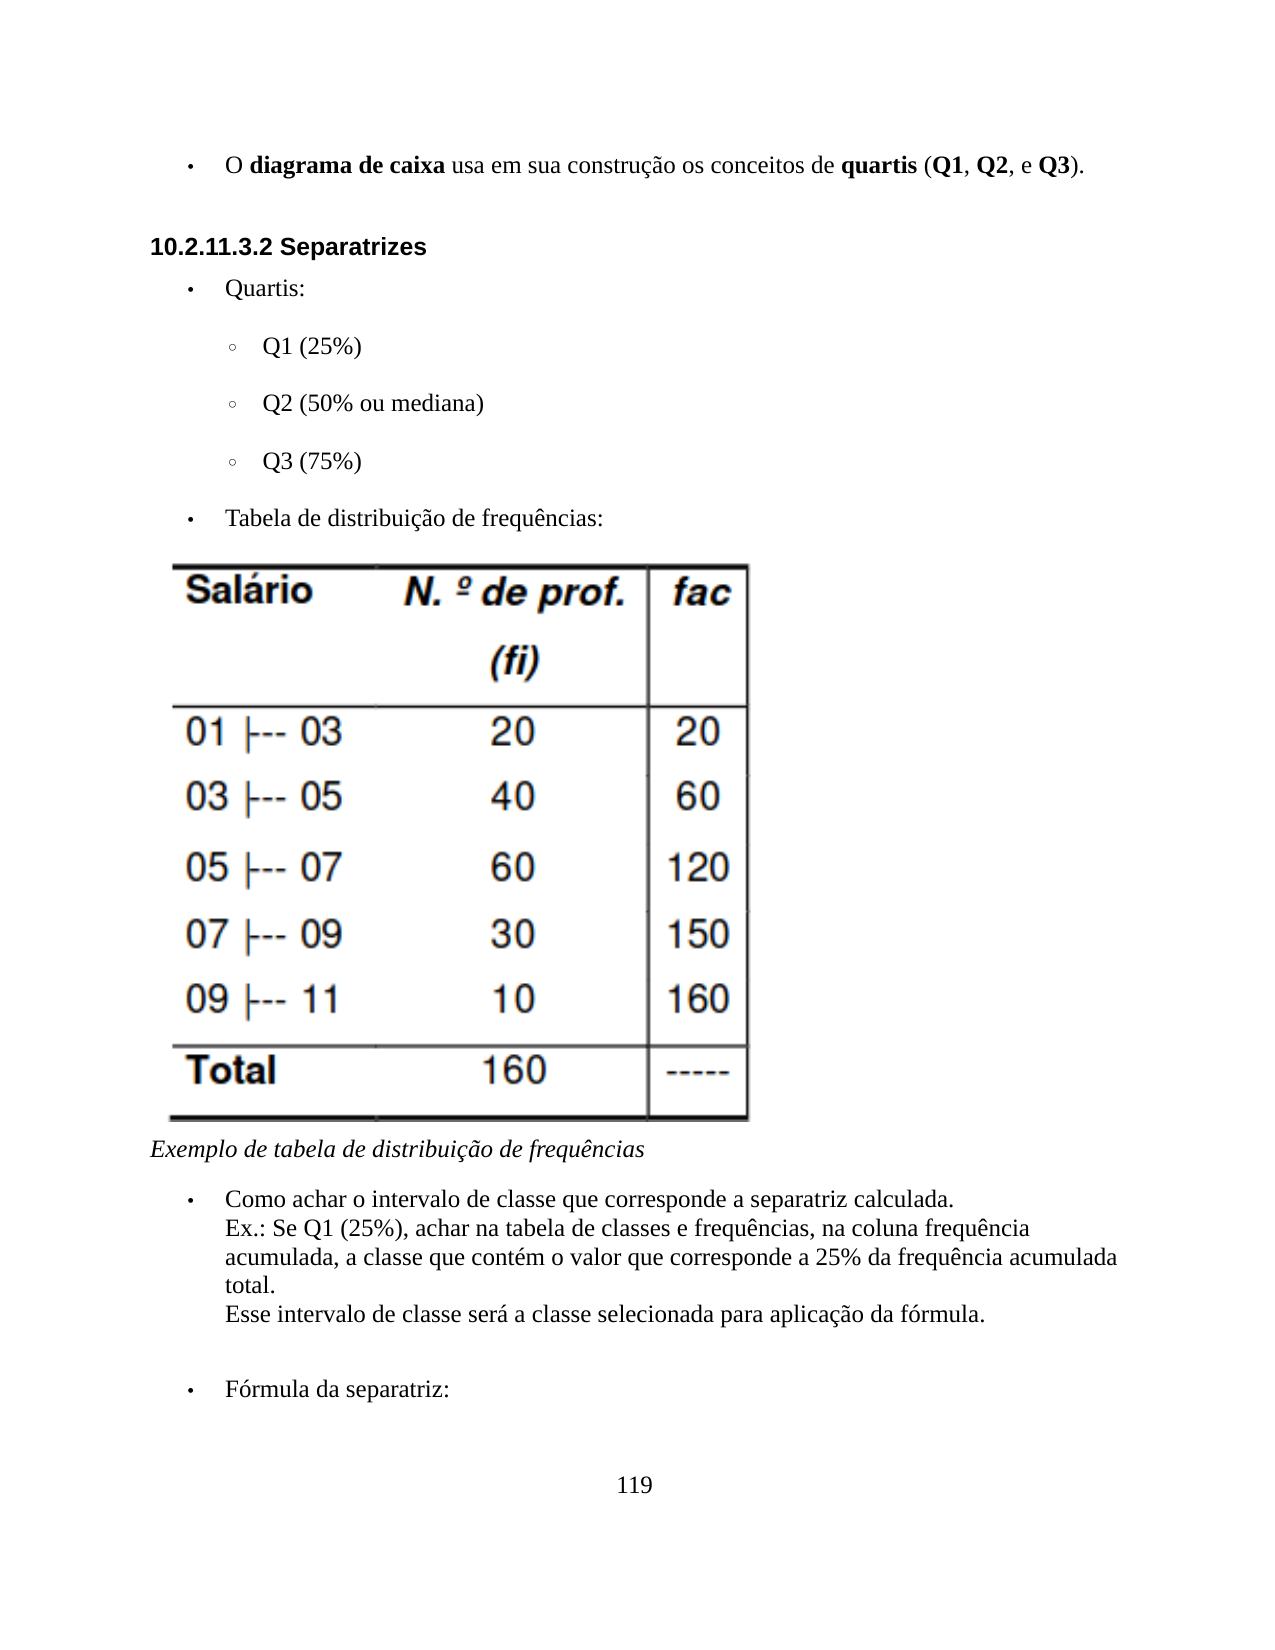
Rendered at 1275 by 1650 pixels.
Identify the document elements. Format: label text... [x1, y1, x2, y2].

list Q1 (25%) [225, 331, 1125, 388]
subtitle 10.2.11.3.2 Separatrizes [150, 232, 1125, 261]
list Q2 (50% ou mediana) [225, 388, 1125, 446]
list Fórmula da separatriz: [187, 1374, 1125, 1432]
list Quartis: [187, 273, 1125, 331]
list Como achar o intervalo de classe que corresponde a separatriz calculada. Ex.: Se Q1 (25%), achar na tabela de classes e frequências, na coluna frequência acumulada, a classe que contém o valor que corresponde a 25% da frequência acumulada total. Esse intervalo de classe será a classe selecionada para aplicação da fórmula. [187, 1184, 1125, 1357]
list Tabela de distribuição de frequências: [187, 503, 1125, 561]
list O diagrama de caixa usa em sua construção os conceitos de quartis (Q1, Q2, e Q3). [187, 150, 1125, 207]
list Q3 (75%) [225, 446, 1125, 503]
text Exemplo de tabela de distribuição de frequências [150, 1134, 1125, 1163]
picture [150, 561, 755, 1122]
